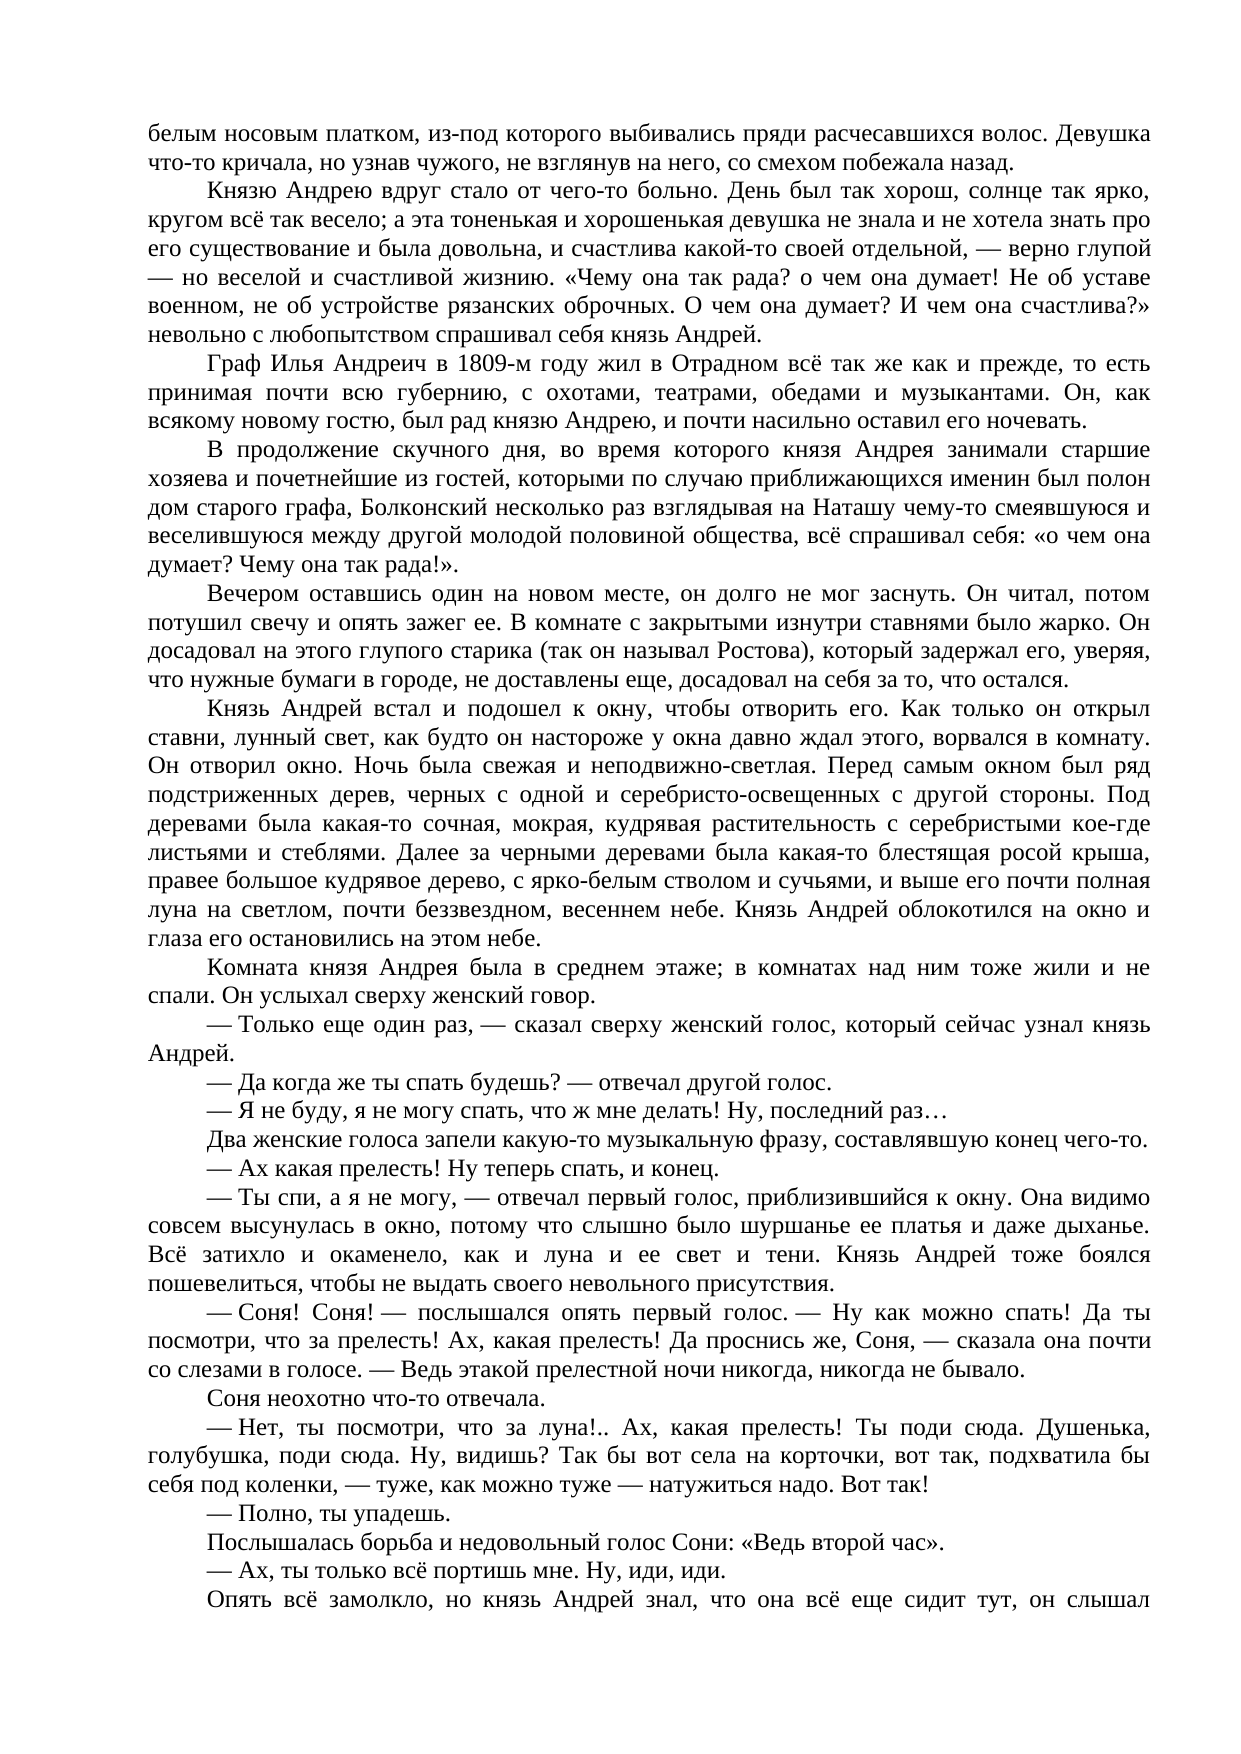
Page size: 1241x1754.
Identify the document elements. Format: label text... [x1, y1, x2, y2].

text Граф Илья Андреич в 1809-м году жил в Отрадном всё так же как и прежде, то есть принимая почти всю губернию, с охотами, театрами, обедами и музыкантами. Он, как всякому новому гостю, был рад князю Андрею, и почти насильно оставил его ночевать. [148, 348, 1152, 434]
text белым носовым платком, из-под которого выбивались пряди расчесавшихся волос. Девушка что-то кричала, но узнав чужого, не взглянув на него, со смехом побежала назад. [148, 118, 1152, 176]
text Послышалась борьба и недовольный голос Сони: «Ведь второй час». [148, 1527, 1152, 1556]
text — Я не буду, я не могу спать, что ж мне делать! Ну, последний раз… [148, 1096, 1152, 1124]
text Комната князя Андрея была в среднем этаже; в комнатах над ним тоже жили и не спали. Он услыхал сверху женский говор. [148, 952, 1152, 1009]
text — Да когда же ты спать будешь? — отвечал другой голос. [148, 1067, 1152, 1096]
text — Нет, ты посмотри, что за луна!.. Ах, какая прелесть! Ты поди сюда. Душенька, голубушка, поди сюда. Ну, видишь? Так бы вот села на корточки, вот так, подхватила бы себя под коленки, — туже, как можно туже — натужиться надо. Вот так! [148, 1412, 1152, 1498]
text Вечером оставшись один на новом месте, он долго не мог заснуть. Он читал, потом потушил свечу и опять зажег ее. В комнате с закрытыми изнутри ставнями было жарко. Он досадовал на этого глупого старика (так он называл Ростова), который задержал его, уверяя, что нужные бумаги в городе, не доставлены еще, досадовал на себя за то, что остался. [148, 578, 1152, 693]
text — Соня! Соня! — послышался опять первый голос. — Ну как можно спать! Да ты посмотри, что за прелесть! Ах, какая прелесть! Да проснись же, Соня, — сказала она почти со слезами в голосе. — Ведь этакой прелестной ночи никогда, никогда не бывало. [148, 1297, 1152, 1383]
text Князю Андрею вдруг стало от чего-то больно. День был так хорош, солнце так ярко, кругом всё так весело; а эта тоненькая и хорошенькая девушка не знала и не хотела знать про его существование и была довольна, и счастлива какой-то своей отдельной, — верно глупой — но веселой и счастливой жизнию. «Чему она так рада? о чем она думает! Не об уставе военном, не об устройстве рязанских оброчных. О чем она думает? И чем она счастлива?» невольно с любопытством спрашивал себя князь Андрей. [148, 176, 1152, 348]
text В продолжение скучного дня, во время которого князя Андрея занимали старшие хозяева и почетнейшие из гостей, которыми по случаю приближающихся именин был полон дом старого графа, Болконский несколько раз взглядывая на Наташу чему-то смеявшуюся и веселившуюся между другой молодой половиной общества, всё спрашивал себя: «о чем она думает? Чему она так рада!». [148, 434, 1152, 578]
text — Ах какая прелесть! Ну теперь спать, и конец. [148, 1153, 1152, 1182]
text Князь Андрей встал и подошел к окну, чтобы отворить его. Как только он открыл ставни, лунный свет, как будто он настороже у окна давно ждал этого, ворвался в комнату. Он отворил окно. Ночь была свежая и неподвижно-светлая. Перед самым окном был ряд подстриженных дерев, черных с одной и серебристо-освещенных с другой стороны. Под деревами была какая-то сочная, мокрая, кудрявая растительность с серебристыми кое-где листьями и стеблями. Далее за черными деревами была какая-то блестящая росой крыша, правее большое кудрявое дерево, с ярко-белым стволом и сучьями, и выше его почти полная луна на светлом, почти беззвездном, весеннем небе. Князь Андрей облокотился на окно и глаза его остановились на этом небе. [148, 693, 1152, 952]
text — Только еще один раз, — сказал сверху женский голос, который сейчас узнал князь Андрей. [148, 1009, 1152, 1067]
text — Ах, ты только всё портишь мне. Ну, иди, иди. [148, 1556, 1152, 1584]
text — Полно, ты упадешь. [148, 1498, 1152, 1527]
text — Ты спи, а я не могу, — отвечал первый голос, приблизившийся к окну. Она видимо совсем высунулась в окно, потому что слышно было шуршанье ее платья и даже дыханье. Всё затихло и окаменело, как и луна и ее свет и тени. Князь Андрей тоже боялся пошевелиться, чтобы не выдать своего невольного присутствия. [148, 1182, 1152, 1297]
text Опять всё замолкло, но князь Андрей знал, что она всё еще сидит тут, он слышал [148, 1584, 1152, 1613]
text Соня неохотно что-то отвечала. [148, 1383, 1152, 1412]
text Два женские голоса запели какую-то музыкальную фразу, составлявшую конец чего-то. [148, 1124, 1152, 1153]
